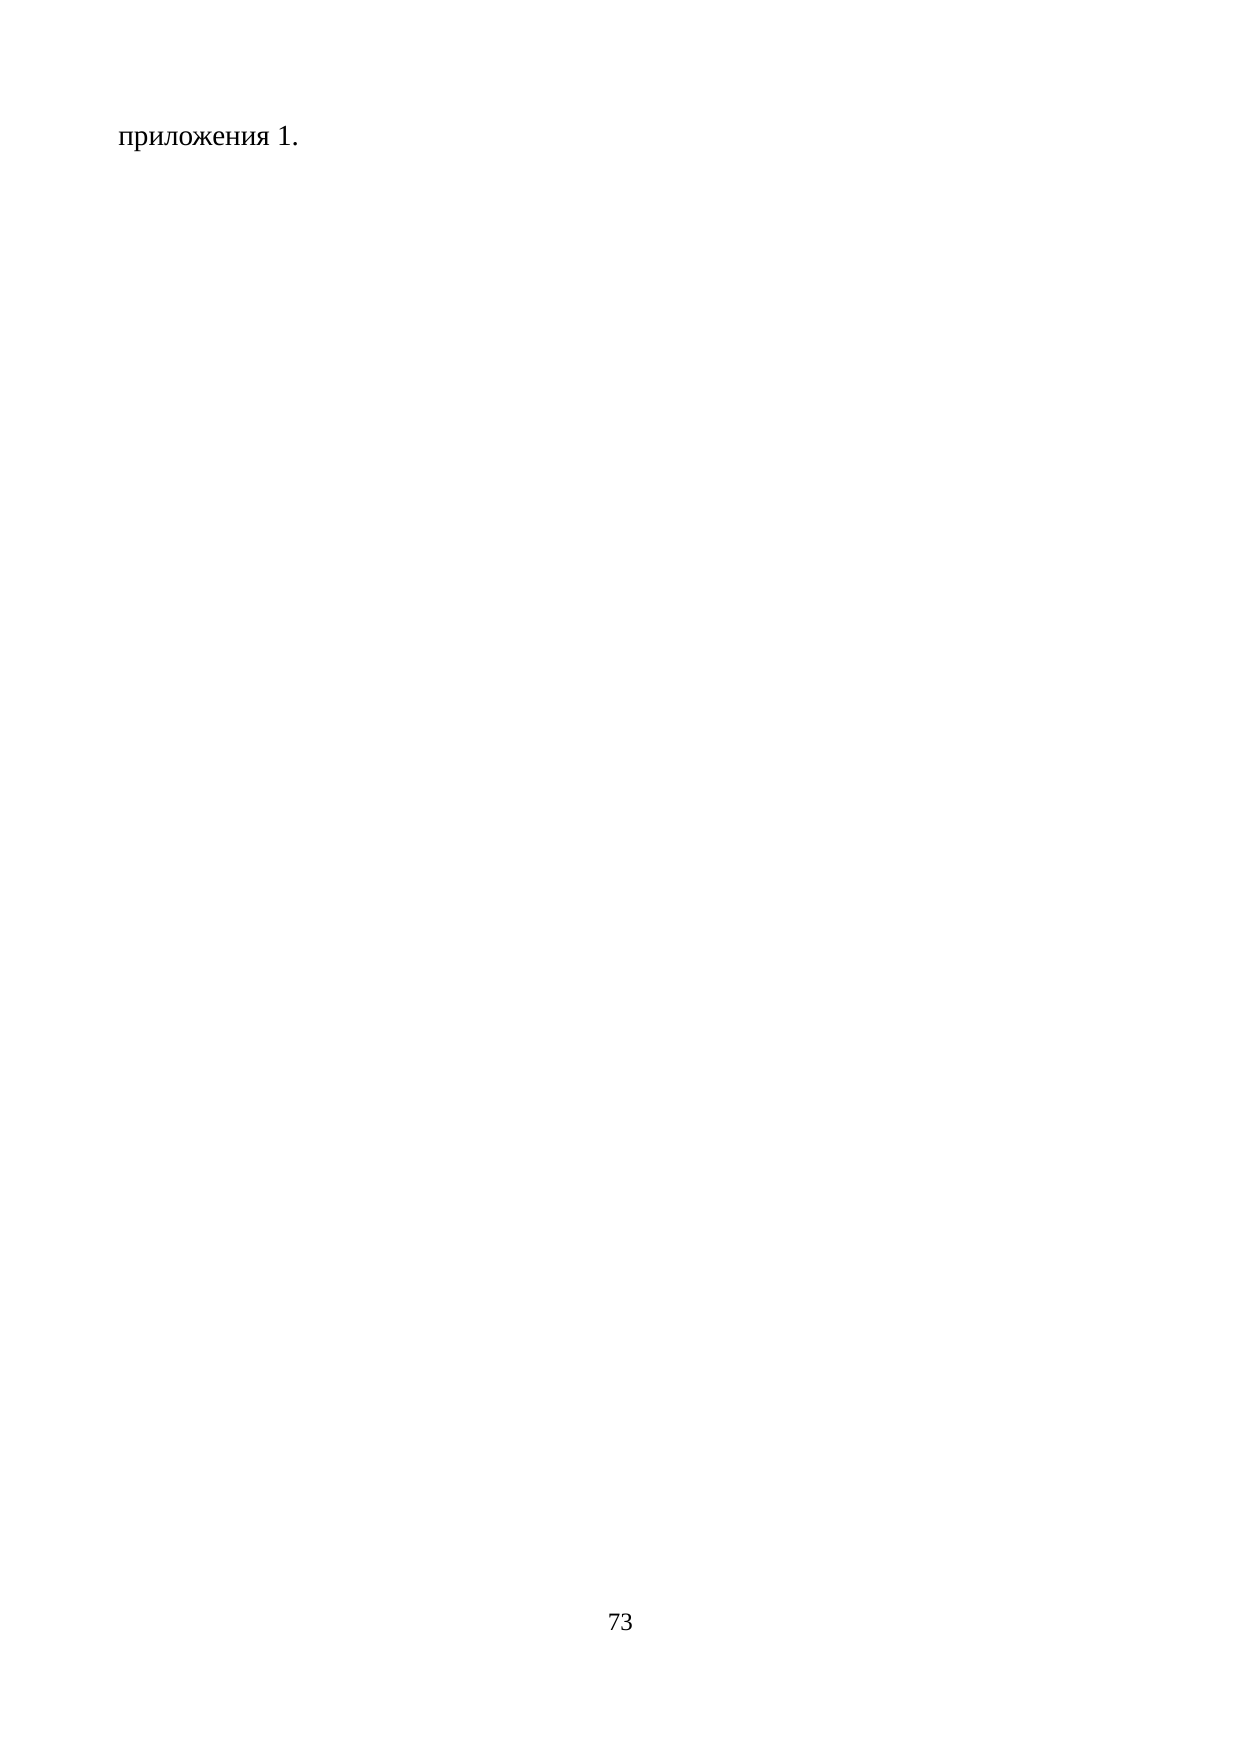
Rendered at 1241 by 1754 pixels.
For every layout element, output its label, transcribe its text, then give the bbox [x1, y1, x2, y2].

text приложения 1. [118, 118, 1122, 152]
